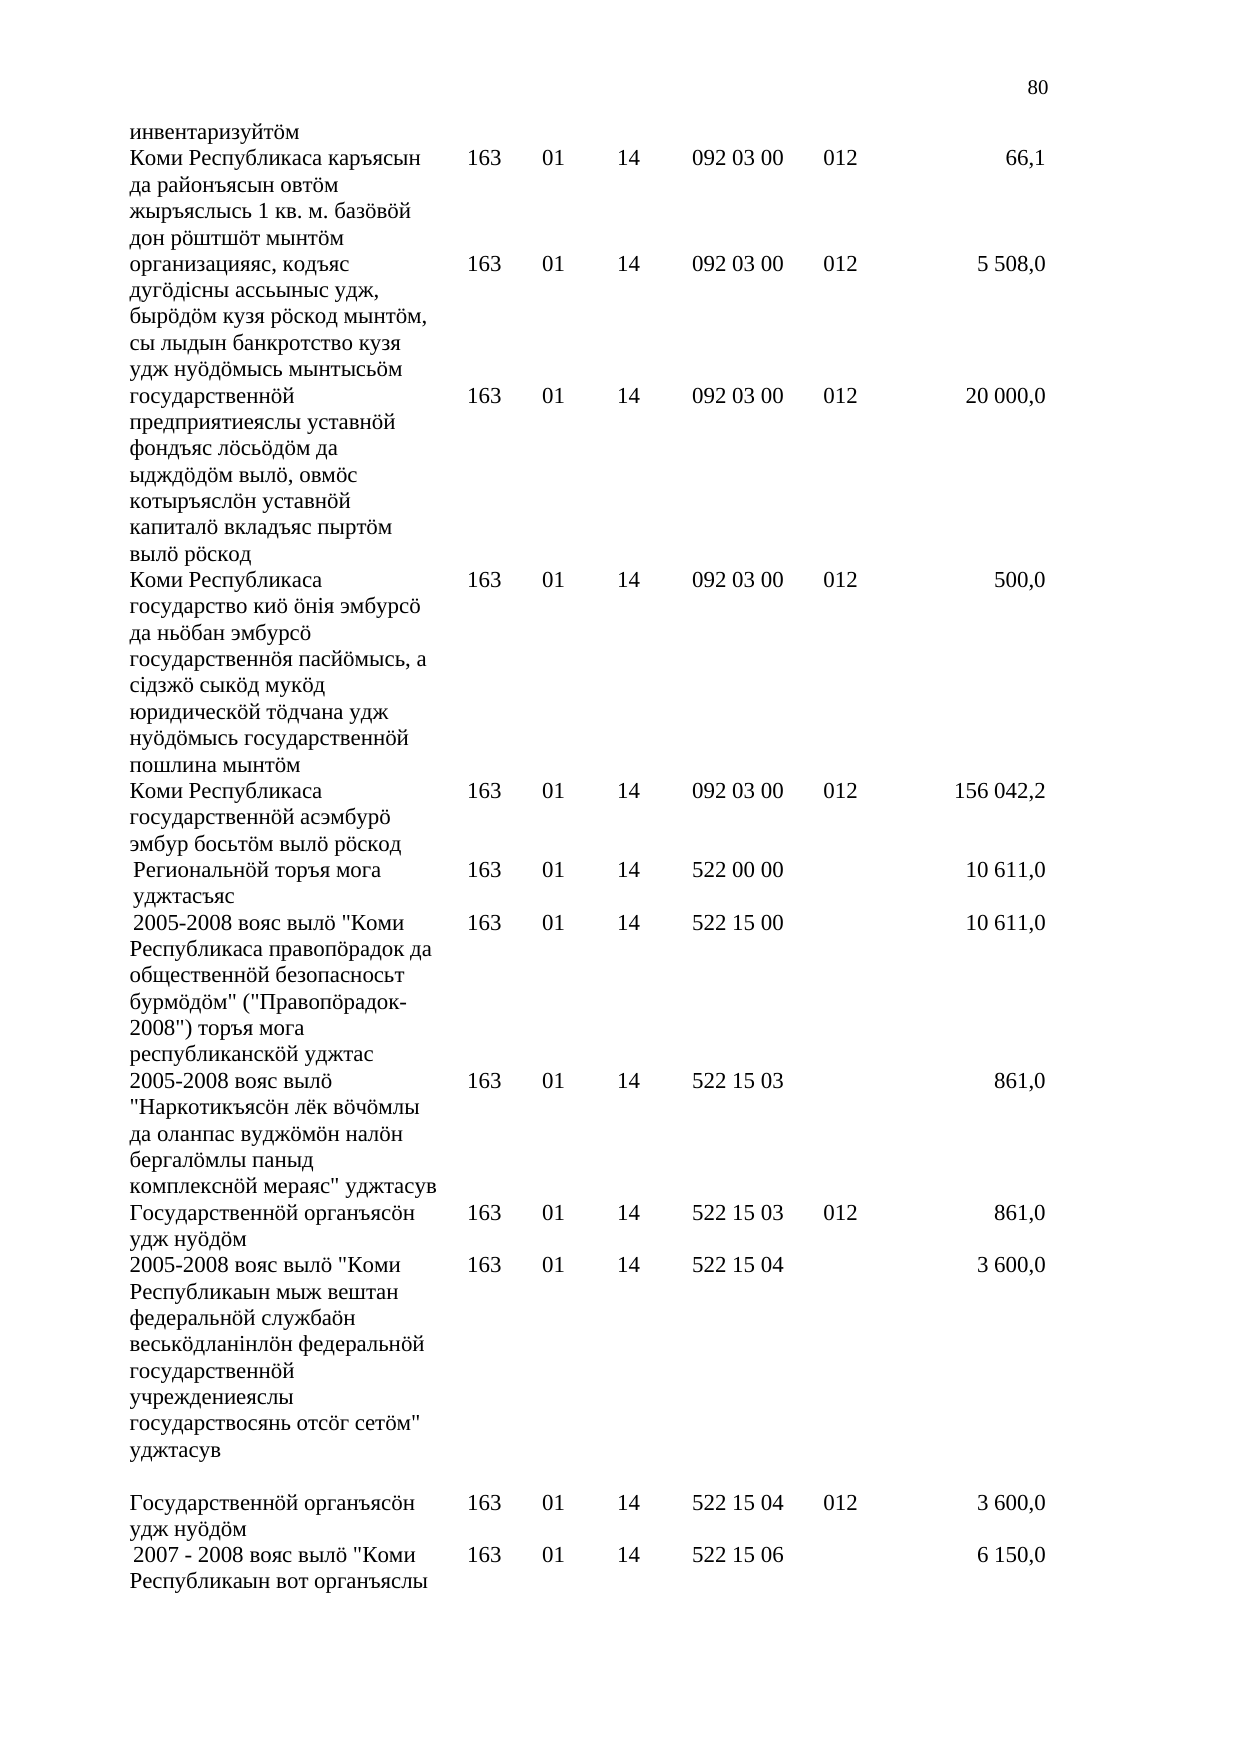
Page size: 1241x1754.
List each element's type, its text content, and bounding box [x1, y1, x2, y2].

table_cell 012 [812, 382, 887, 566]
table_cell 092 03 00 [681, 250, 812, 382]
table_cell 092 03 00 [681, 145, 812, 250]
table_cell 500,0 [887, 566, 1057, 777]
table_cell 14 [606, 1489, 681, 1541]
table_cell 522 15 03 [681, 1199, 812, 1251]
table_cell [1057, 856, 1113, 909]
table_cell 6 150,0 [887, 1541, 1057, 1594]
table_cell 01 [531, 777, 606, 856]
table_cell 01 [531, 1251, 606, 1488]
table_cell государственнöй предприятиеяслы уставнöй фондъяс лöсьöдöм да ыдждöдöм вылö, овмöс котыръяслöн уставнöй капиталö вкладъяс пыртöм вылö рöскод [118, 382, 456, 566]
table_cell 14 [606, 145, 681, 250]
table_cell [1057, 1251, 1113, 1488]
table_cell Государственнöй органъясöн удж нуöдöм [118, 1199, 456, 1251]
table_cell инвентаризуйтöм [118, 118, 456, 144]
table_cell 01 [531, 1489, 606, 1541]
table_cell [812, 118, 887, 144]
table_cell [1057, 909, 1113, 1067]
table_cell 20 000,0 [887, 382, 1057, 566]
table_cell 092 03 00 [681, 382, 812, 566]
table_cell [1057, 1541, 1113, 1594]
table_cell 2005-2008 вояс вылö "Коми Республикаса правопöрадок да общественнöй безопасносьт бурмöдöм" ("Правопöрадок-2008") торъя мога республиканскöй уджтас [118, 909, 456, 1067]
table_cell 861,0 [887, 1067, 1057, 1199]
table_cell 14 [606, 777, 681, 856]
table_cell 156 042,2 [887, 777, 1057, 856]
table_cell 163 [456, 777, 531, 856]
table_cell 012 [812, 566, 887, 777]
table_cell 01 [531, 909, 606, 1067]
table_cell 163 [456, 1541, 531, 1594]
table_cell 012 [812, 1199, 887, 1251]
table_cell 2005-2008 вояс вылö "Коми Республикаын мыж вештан федеральнöй службаöн веськöдланiнлöн федеральнöй государственнöй учреждениеяслы государствосянь отсöг сетöм" уджтасув [118, 1251, 456, 1488]
table_cell [812, 1067, 887, 1199]
table_cell 092 03 00 [681, 777, 812, 856]
table_cell Региональнöй торъя мога уджтасъяс [118, 856, 456, 909]
table_cell [812, 1251, 887, 1488]
table_cell 01 [531, 250, 606, 382]
table_cell [1057, 777, 1113, 856]
table_cell [1057, 1199, 1113, 1251]
table_cell 14 [606, 250, 681, 382]
table_cell Коми Республикаса государственнöй асэмбурö эмбур босьтöм вылö рöскод [118, 777, 456, 856]
table_cell [887, 118, 1057, 144]
table_cell 163 [456, 1489, 531, 1541]
table_cell [1057, 118, 1113, 144]
table_cell Государственнöй органъясöн удж нуöдöм [118, 1489, 456, 1541]
table_cell 3 600,0 [887, 1251, 1057, 1488]
table_cell 163 [456, 250, 531, 382]
table_cell 14 [606, 1067, 681, 1199]
table_cell 01 [531, 856, 606, 909]
table_cell [681, 118, 812, 144]
table_cell 14 [606, 909, 681, 1067]
table_cell 01 [531, 1541, 606, 1594]
table_cell 01 [531, 1199, 606, 1251]
table_cell 163 [456, 566, 531, 777]
table_cell 14 [606, 856, 681, 909]
table_cell [1057, 1489, 1113, 1541]
table_cell 5 508,0 [887, 250, 1057, 382]
table_cell 10 611,0 [887, 909, 1057, 1067]
table_cell 01 [531, 1067, 606, 1199]
table_cell [1057, 250, 1113, 382]
table_cell [1057, 382, 1113, 566]
table_cell 012 [812, 250, 887, 382]
table_cell [1057, 145, 1113, 250]
table_cell [1057, 566, 1113, 777]
table_cell 163 [456, 145, 531, 250]
table_cell 01 [531, 145, 606, 250]
table_cell 163 [456, 382, 531, 566]
table_cell 522 15 04 [681, 1489, 812, 1541]
table_cell [812, 909, 887, 1067]
table_cell 163 [456, 1067, 531, 1199]
table_cell 163 [456, 1199, 531, 1251]
table_cell 14 [606, 382, 681, 566]
table_cell [1057, 1067, 1113, 1199]
table_cell 14 [606, 1199, 681, 1251]
table_cell 522 15 00 [681, 909, 812, 1067]
table_cell 522 15 04 [681, 1251, 812, 1488]
table_cell 012 [812, 145, 887, 250]
table_cell [812, 856, 887, 909]
table_cell 14 [606, 566, 681, 777]
table_cell организацияяс, кодъяс дугöдiсны ассьыныс удж, бырöдöм кузя рöскод мынтöм, сы лыдын банкротство кузя удж нуöдöмысь мынтысьöм [118, 250, 456, 382]
table_cell [531, 118, 606, 144]
table_cell Коми Республикаса государство киö öнія эмбурсö да ньöбан эмбурсö государственнöя пасйöмысь, а сідзжö сыкöд мукöд юридическöй тöдчана удж нуöдöмысь государственнöй пошлина мынтöм [118, 566, 456, 777]
table_cell 092 03 00 [681, 566, 812, 777]
table_cell 01 [531, 382, 606, 566]
table_cell 163 [456, 856, 531, 909]
table_cell [812, 1541, 887, 1594]
table_cell 66,1 [887, 145, 1057, 250]
table_cell 14 [606, 1541, 681, 1594]
table_cell 2005-2008 вояс вылö "Наркотикъясöн лёк вöчöмлы да оланпас вуджöмöн налöн бергалöмлы паныд комплекснöй мераяс" уджтасув [118, 1067, 456, 1199]
table_cell Коми Республикаса каръясын да районъясын овтöм жыръяслысь 1 кв. м. базöвöй дон рöштшöт мынтöм [118, 145, 456, 250]
table_cell 522 00 00 [681, 856, 812, 909]
table_cell 163 [456, 909, 531, 1067]
table_cell 163 [456, 1251, 531, 1488]
table_cell 012 [812, 777, 887, 856]
table_cell 10 611,0 [887, 856, 1057, 909]
table_cell [456, 118, 531, 144]
table_cell 2007 - 2008 вояс вылö "Коми Республикаын вот органъяслы [118, 1541, 456, 1594]
table_cell [606, 118, 681, 144]
table_cell 01 [531, 566, 606, 777]
table_cell 012 [812, 1489, 887, 1541]
table_cell 861,0 [887, 1199, 1057, 1251]
table_cell 3 600,0 [887, 1489, 1057, 1541]
table_cell 14 [606, 1251, 681, 1488]
table_cell 522 15 03 [681, 1067, 812, 1199]
table_cell 522 15 06 [681, 1541, 812, 1594]
